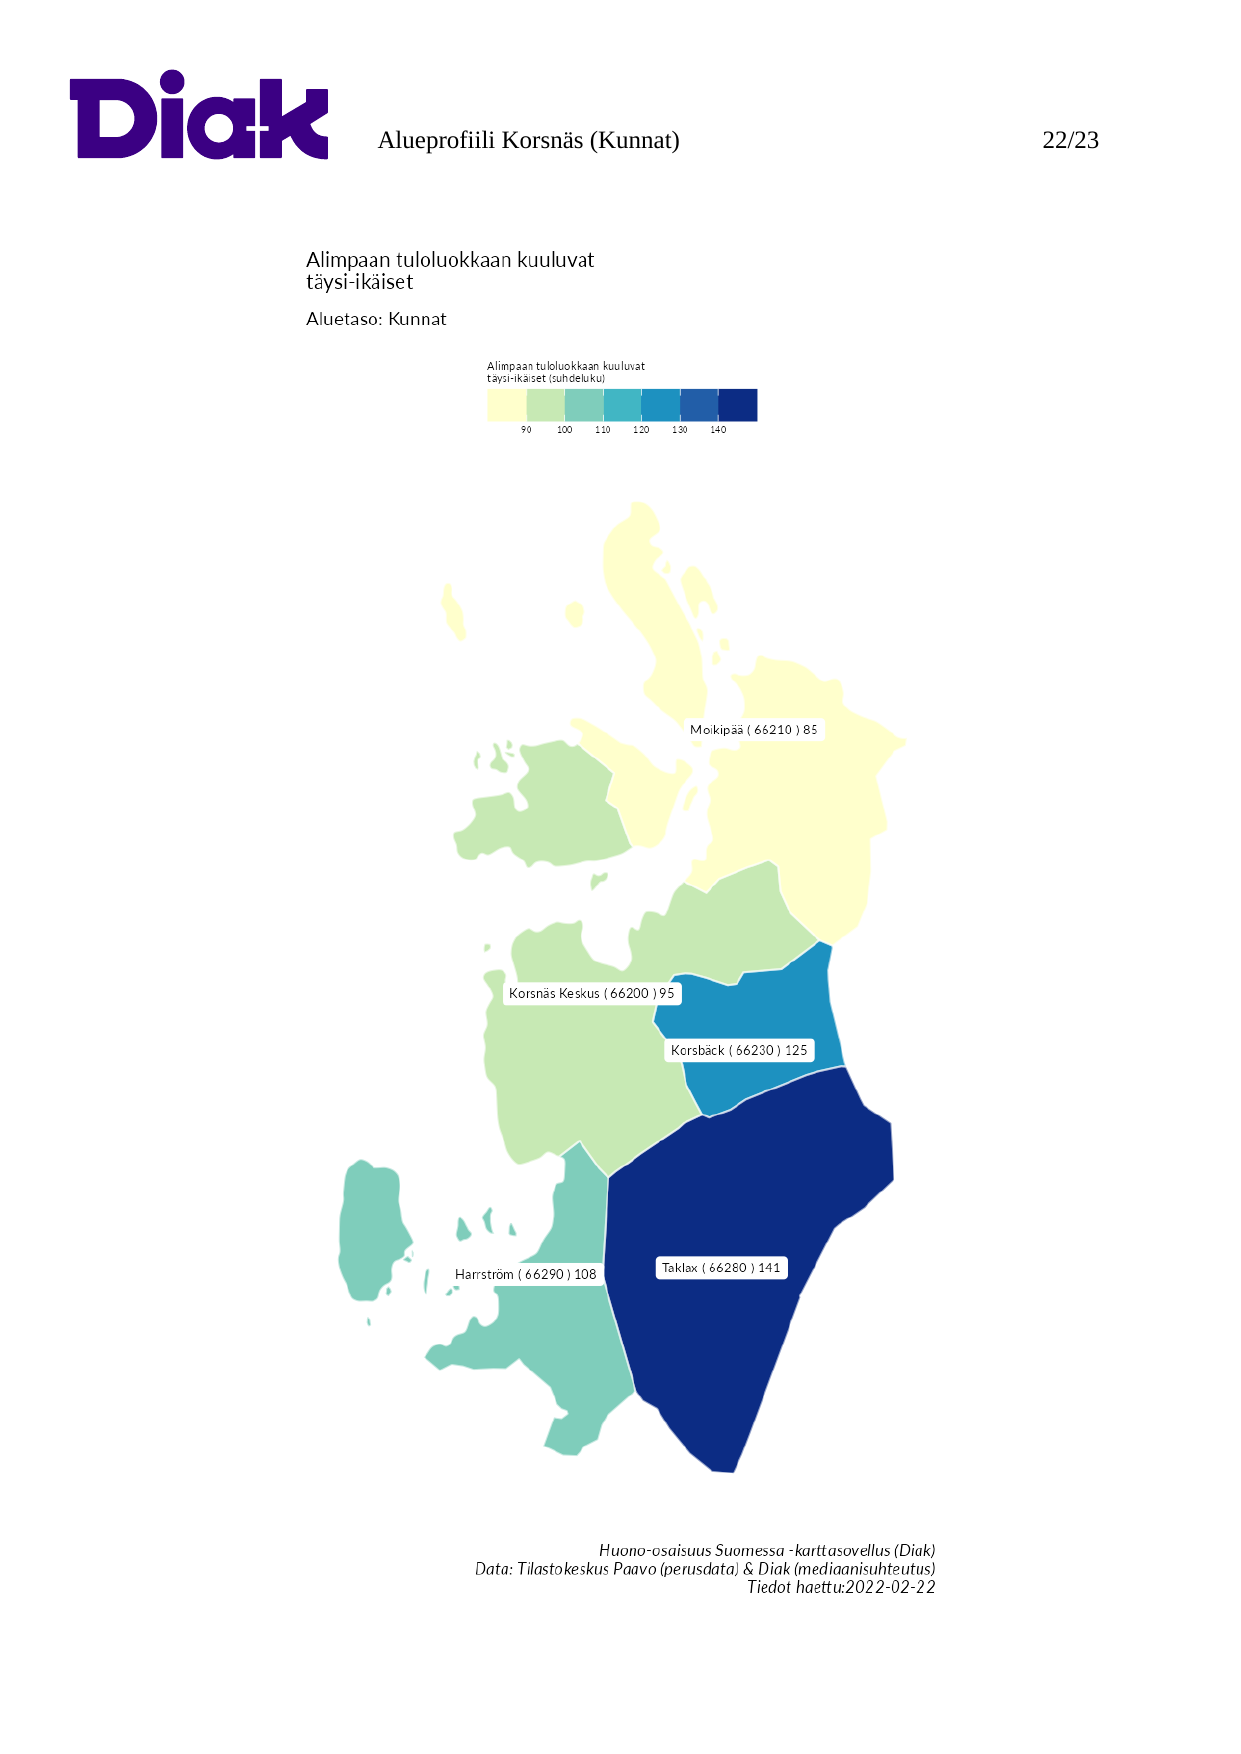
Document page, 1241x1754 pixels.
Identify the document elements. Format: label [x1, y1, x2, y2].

picture [61, 196, 1179, 1651]
